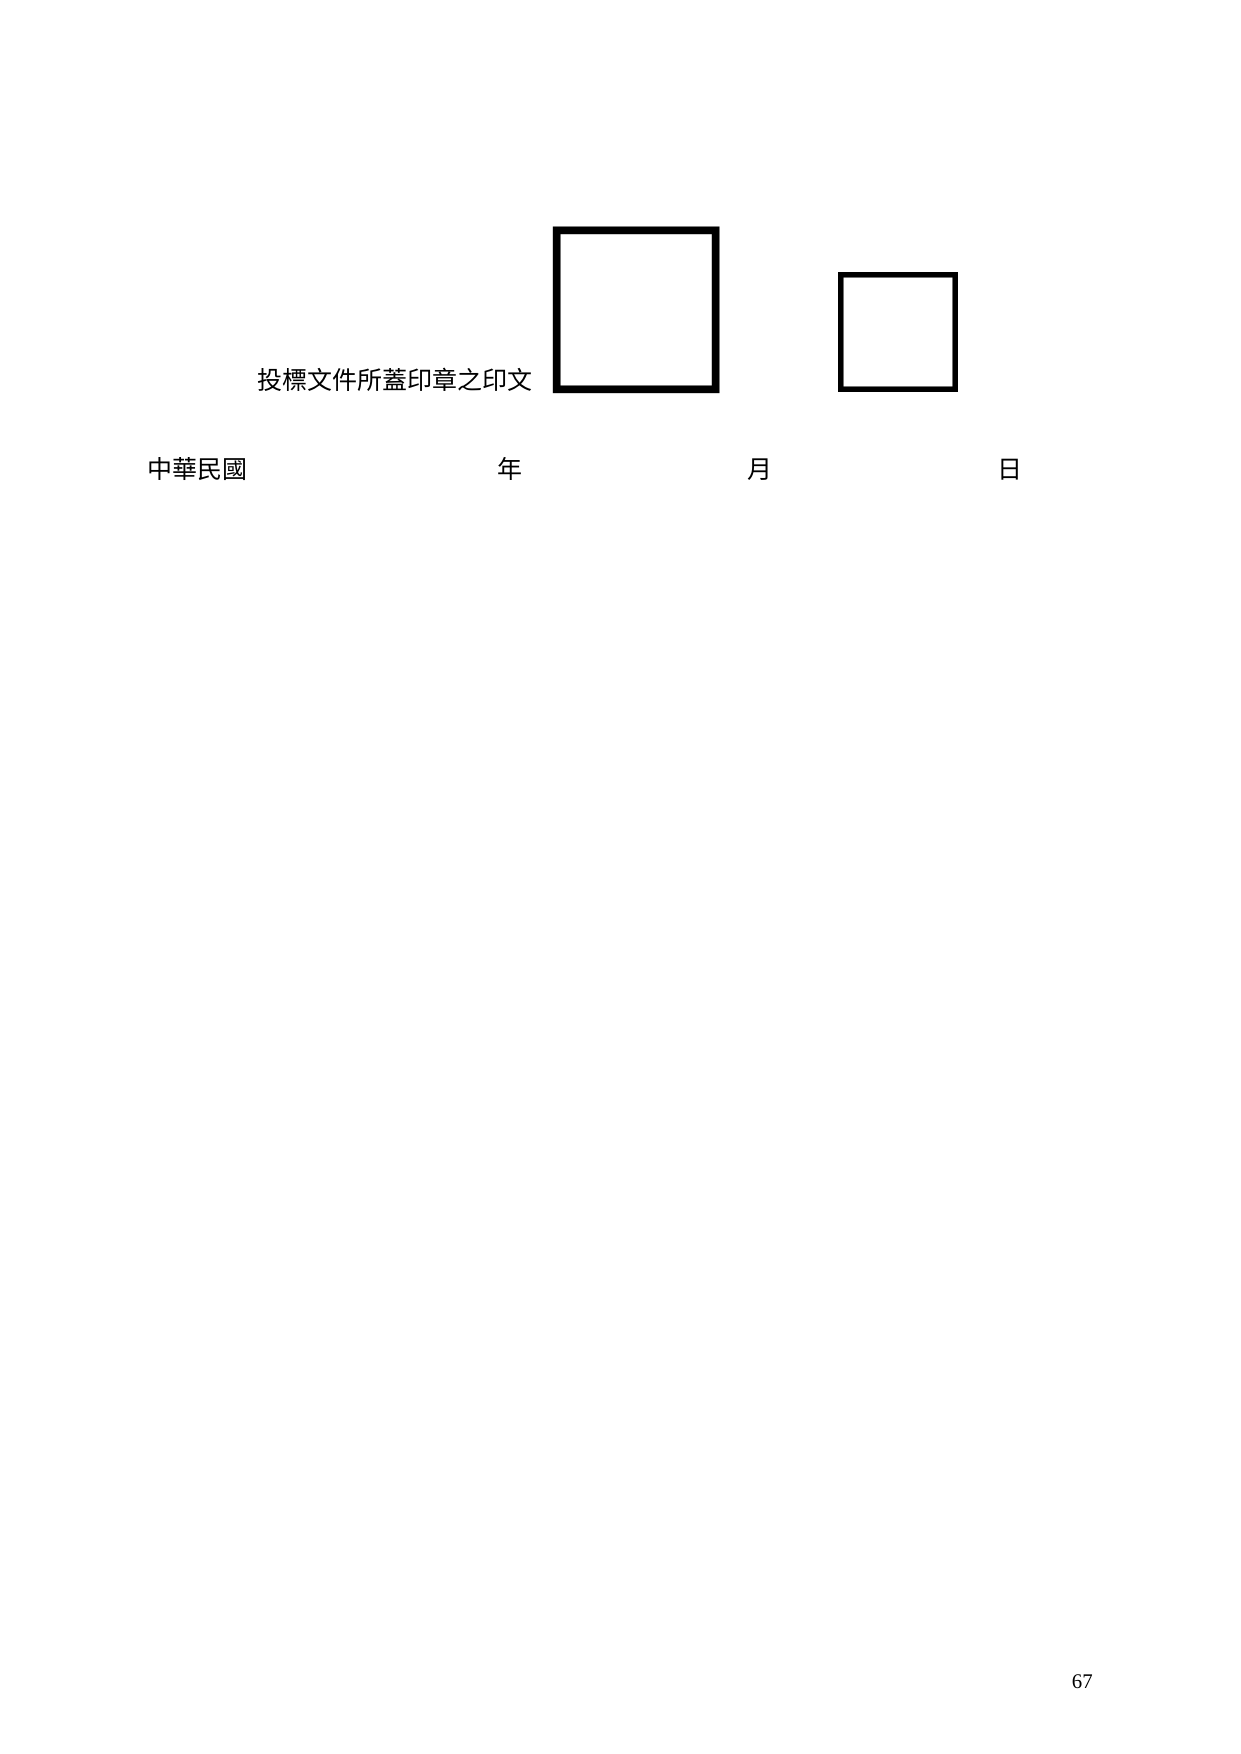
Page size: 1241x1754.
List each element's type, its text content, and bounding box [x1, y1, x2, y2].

subtitle 投標文件所蓋印章之印文□ □ [177, 148, 1079, 449]
text 中華民國 年 月 日 [148, 449, 1079, 486]
